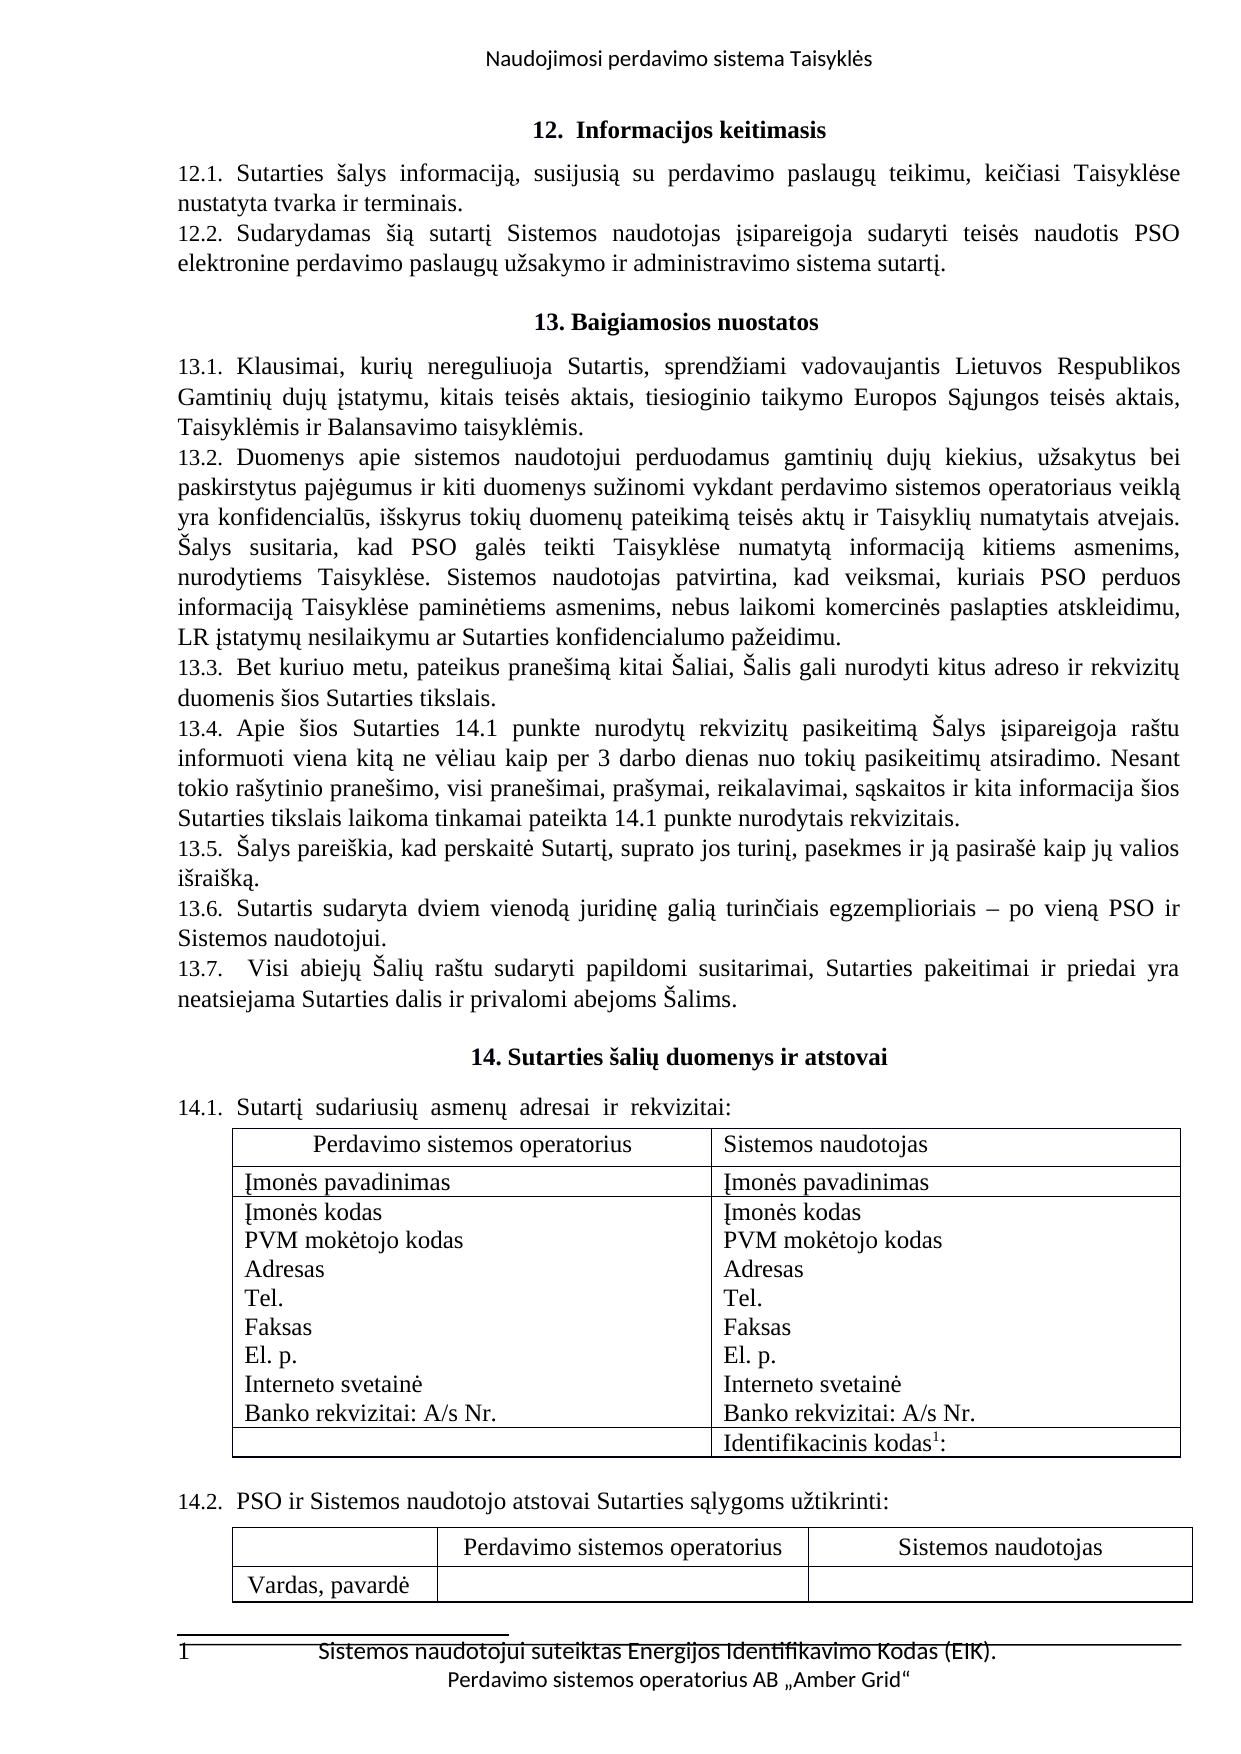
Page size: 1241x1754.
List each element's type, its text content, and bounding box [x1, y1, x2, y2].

table_header Sistemos naudotojas [809, 1528, 1192, 1566]
table_cell [809, 1567, 1192, 1601]
table_cell [233, 1428, 711, 1456]
text 12.2. Sudarydamas šią sutartį Sistemos naudotojas įsipareigoja sudaryti teisės naudotis PSO elektronine perdavimo paslaugų užsakymo ir administravimo sistema sutartį. [177, 218, 1181, 277]
table_cell [438, 1567, 808, 1601]
text 13. Baigiamosios nuostatos [177, 307, 1181, 336]
table_cell Identifikacinis kodas: [712, 1428, 1180, 1456]
text 14.2. PSO ir Sistemos naudotojo atstovai Sutarties sąlygoms užtikrinti: [177, 1486, 1181, 1515]
text 13.5. Šalys pareiškia, kad perskaitė Sutartį, suprato jos turinį, pasekmes ir ją pasirašė kaip jų valios išraišką. [177, 833, 1181, 892]
table_cell Įmonės pavadinimas [233, 1167, 711, 1196]
text 14.1. Sutartį sudariusių asmenų adresai ir rekvizitai: [177, 1092, 1181, 1121]
table_cell Vardas, pavardė [233, 1567, 437, 1601]
table_header Perdavimo sistemos operatorius [438, 1528, 808, 1566]
table_cell Įmonės pavadinimas [712, 1167, 1180, 1196]
table_header [233, 1528, 437, 1566]
text 13.3. Bet kuriuo metu, pateikus pranešimą kitai Šaliai, Šalis gali nurodyti kitus adreso ir rekvizitų duomenis šios Sutarties tikslais. [177, 652, 1181, 711]
table_header Sistemos naudotojas [712, 1129, 1180, 1166]
table_cell Įmonės kodas PVM mokėtojo kodas Adresas Tel. Faksas El. p. Interneto svetainė Banko rekvizitai: A/s Nr. [712, 1197, 1180, 1427]
text 13.7. Visi abiejų Šalių raštu sudaryti papildomi susitarimai, Sutarties pakeitimai ir priedai yra neatsiejama Sutarties dalis ir privalomi abejoms Šalims. [177, 953, 1181, 1012]
text 12. Informacijos keitimasis [177, 115, 1181, 143]
text 13.6. Sutartis sudaryta dviem vienodą juridinę galią turinčiais egzemplioriais – po vieną PSO ir Sistemos naudotojui. [177, 893, 1181, 952]
text 14. Sutarties šalių duomenys ir atstovai [177, 1042, 1181, 1071]
text 13.4. Apie šios Sutarties 14.1 punkte nurodytų rekvizitų pasikeitimą Šalys įsipareigoja raštu informuoti viena kitą ne vėliau kaip per 3 darbo dienas nuo tokių pasikeitimų atsiradimo. Nesant tokio rašytinio pranešimo, visi pranešimai, prašymai, reikalavimai, sąskaitos ir kita informacija šios Sutarties tikslais laikoma tinkamai pateikta 14.1 punkte nurodytais rekvizitais. [177, 713, 1181, 832]
text 12.1. Sutarties šalys informaciją, susijusią su perdavimo paslaugų teikimu, keičiasi Taisyklėse nustatyta tvarka ir terminais. [177, 158, 1181, 217]
table_cell Įmonės kodas PVM mokėtojo kodas Adresas Tel. Faksas El. p. Interneto svetainė Banko rekvizitai: A/s Nr. [233, 1197, 711, 1427]
table_header Perdavimo sistemos operatorius [233, 1129, 711, 1166]
text 13.2. Duomenys apie sistemos naudotojui perduodamus gamtinių dujų kiekius, užsakytus bei paskirstytus pajėgumus ir kiti duomenys sužinomi vykdant perdavimo sistemos operatoriaus veiklą yra konfidencialūs, išskyrus tokių duomenų pateikimą teisės aktų ir Taisyklių numatytais atvejais. Šalys susitaria, kad PSO galės teikti Taisyklėse numatytą informaciją kitiems asmenims, nurodytiems Taisyklėse. Sistemos naudotojas patvirtina, kad veiksmai, kuriais PSO perduos informaciją Taisyklėse paminėtiems asmenims, nebus laikomi komercinės paslapties atskleidimu, LR įstatymų nesilaikymu ar Sutarties konfidencialumo pažeidimu. [177, 442, 1181, 651]
text 13.1. Klausimai, kurių nereguliuoja Sutartis, sprendžiami vadovaujantis Lietuvos Respublikos Gamtinių dujų įstatymu, kitais teisės aktais, tiesioginio taikymo Europos Sąjungos teisės aktais, Taisyklėmis ir Balansavimo taisyklėmis. [177, 351, 1181, 440]
